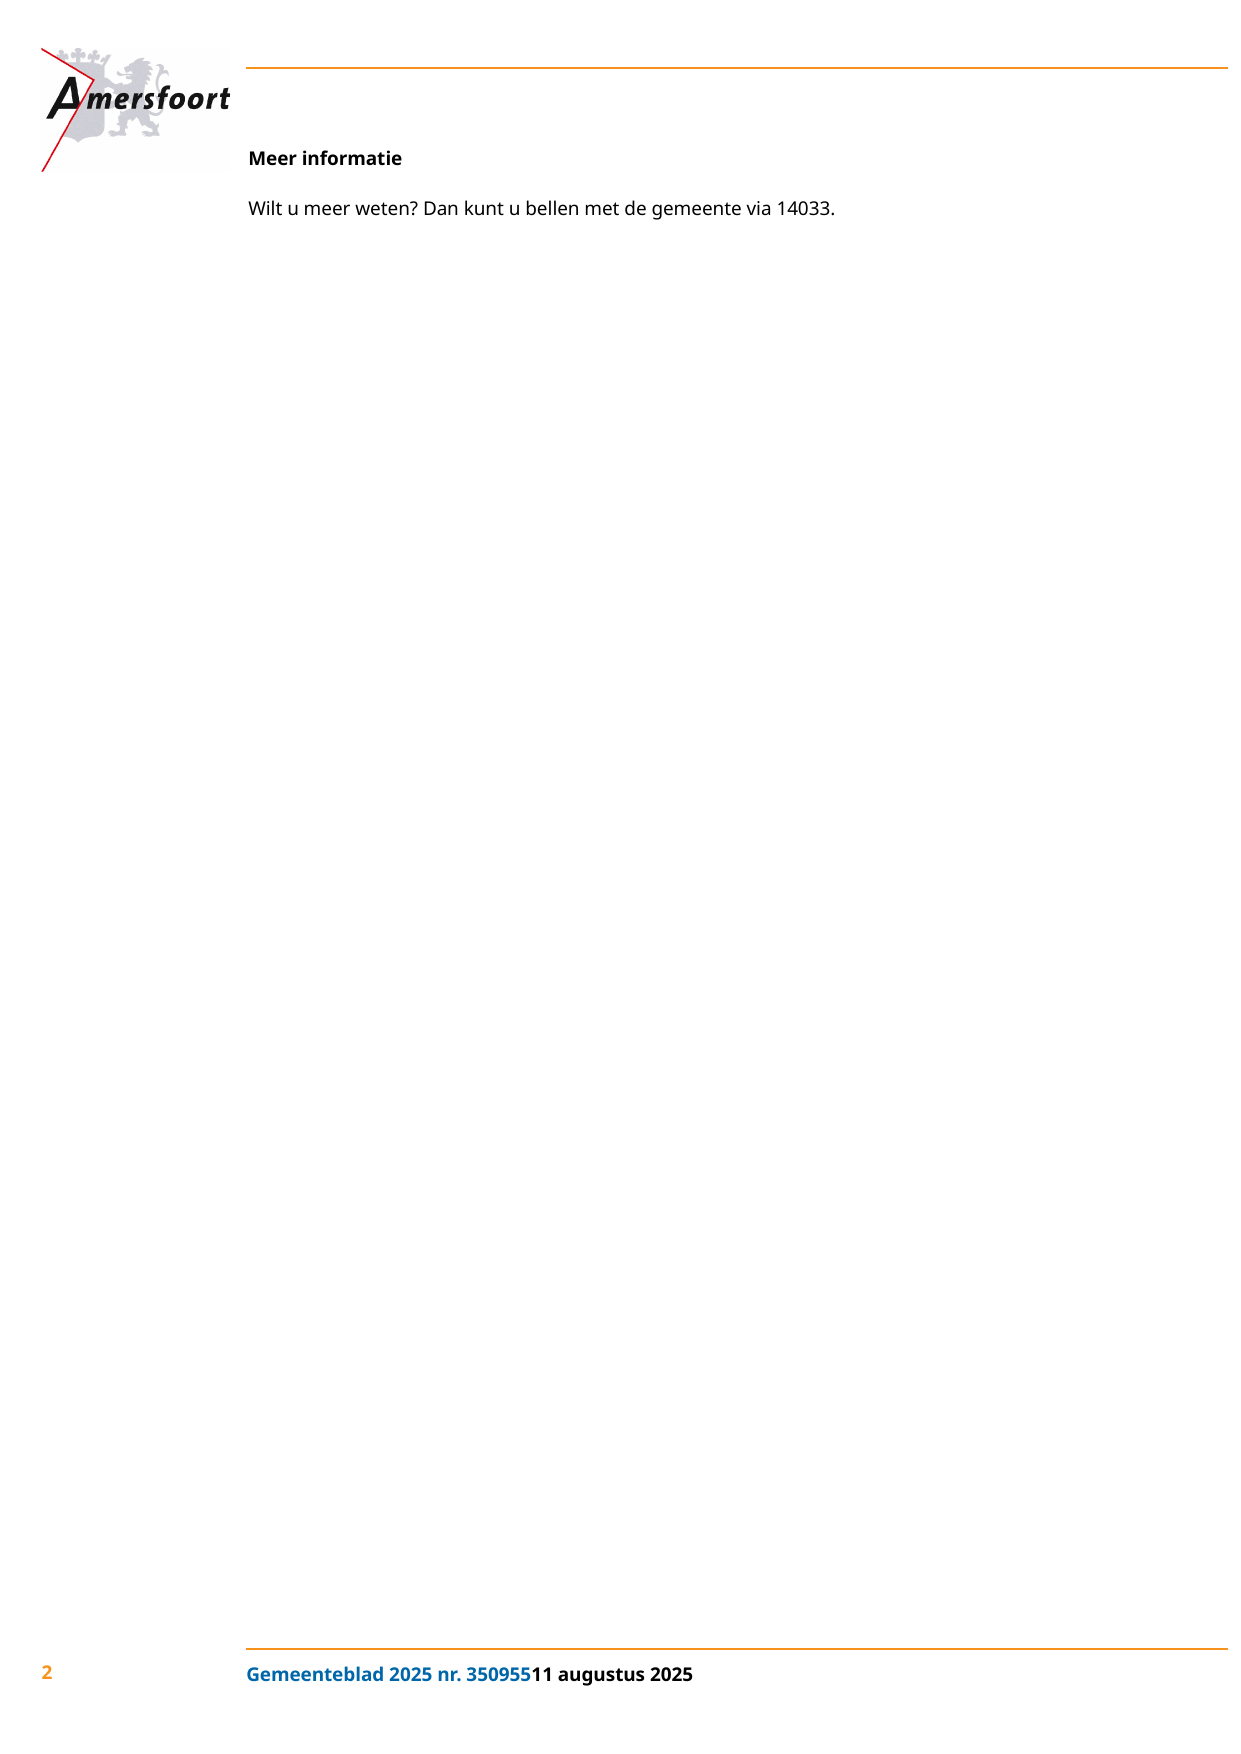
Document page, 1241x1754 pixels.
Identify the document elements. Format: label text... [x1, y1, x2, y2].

text Wilt u meer weten? Dan kunt u bellen met de gemeente via 14033. [248, 196, 1152, 221]
text Meer informatie [248, 145, 1152, 171]
picture [41, 47, 231, 172]
